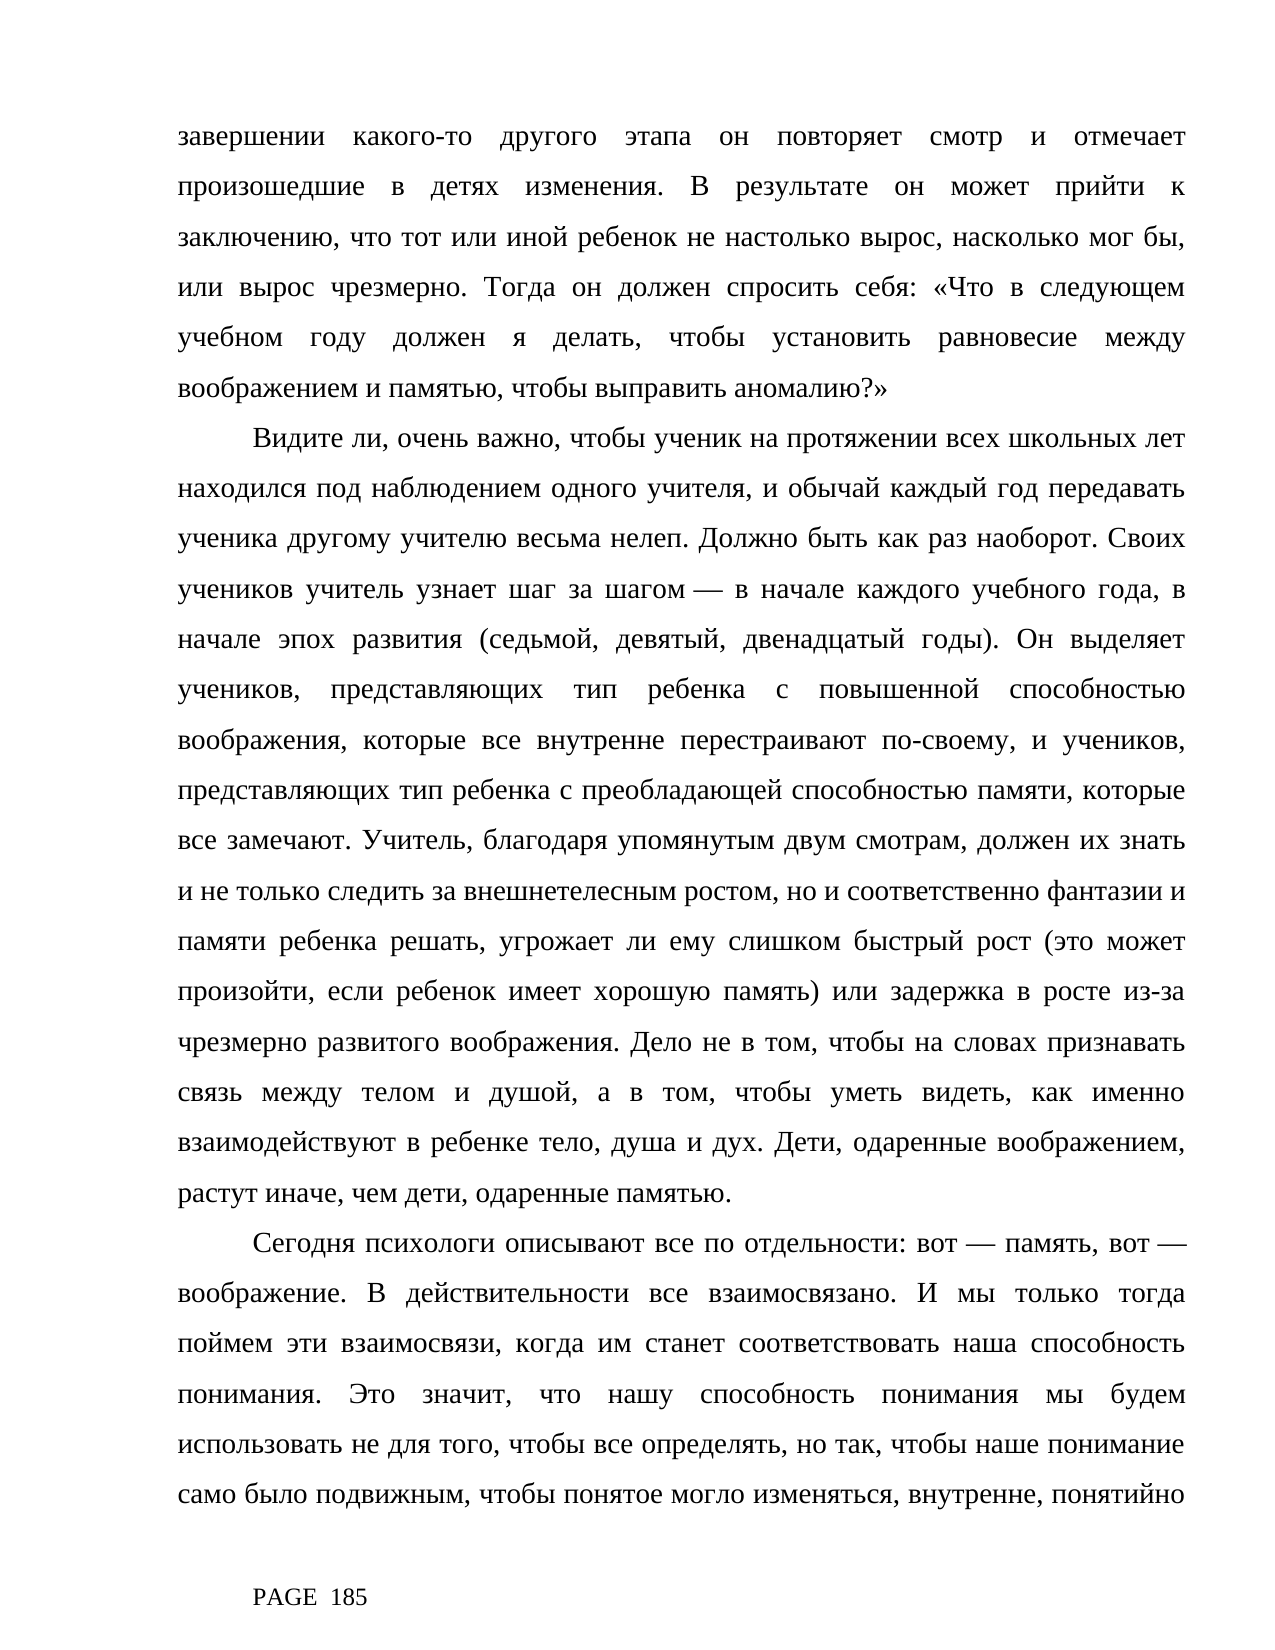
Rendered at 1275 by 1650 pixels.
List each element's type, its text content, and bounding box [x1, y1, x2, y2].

text Видите ли, очень важно, чтобы ученик на протяжении всех школьных лет находился под наблюдением одного учителя, и обычай каждый год передавать ученика другому учителю весьма нелеп. Должно быть как раз наоборот. Своих учеников учитель узнает шаг за шагом — в начале каждого учебного года, в начале эпох развития (седьмой, девятый, двенадцатый годы). Он выделяет учеников, представляющих тип ребенка с повышенной способностью воображения, которые все внутренне перестраивают по-своему, и учеников, представляющих тип ребенка с преобладающей способностью памяти, которые все замечают. Учитель, благодаря упомянутым двум смотрам, должен их знать и не только следить за внешнетелесным ростом, но и соответственно фантазии и памяти ребенка решать, угрожает ли ему слишком быстрый рост (это может произойти, если ребенок имеет хорошую память) или задержка в росте из-за чрезмерно развитого воображения. Дело не в том, чтобы на словах признавать связь между телом и душой, а в том, чтобы уметь видеть, как именно взаимодействуют в ребенке тело, душа и дух. Дети, одаренные воображением, растут иначе, чем дети, одаренные памятью. [177, 420, 1186, 1208]
text завершении какого-то другого этапа он повторяет смотр и отмечает произошедшие в детях изменения. В результате он может прийти к заключению, что тот или иной ребенок не настолько вырос, насколько мог бы, или вырос чрезмерно. Тогда он должен спросить себя: «Что в следующем учебном году должен я делать, чтобы установить равновесие между воображением и памятью, чтобы выправить аномалию?» [177, 118, 1186, 403]
text Сегодня психологи описывают все по отдельности: вот — память, вот — воображение. В действительности все взаимосвязано. И мы только тогда поймем эти взаимосвязи, когда им станет соответствовать наша способность понимания. Это значит, что нашу способность понимания мы будем использовать не для того, чтобы все определять, но так, чтобы наше понимание само было подвижным, чтобы понятое могло изменяться, внутренне, понятийно [177, 1225, 1186, 1510]
